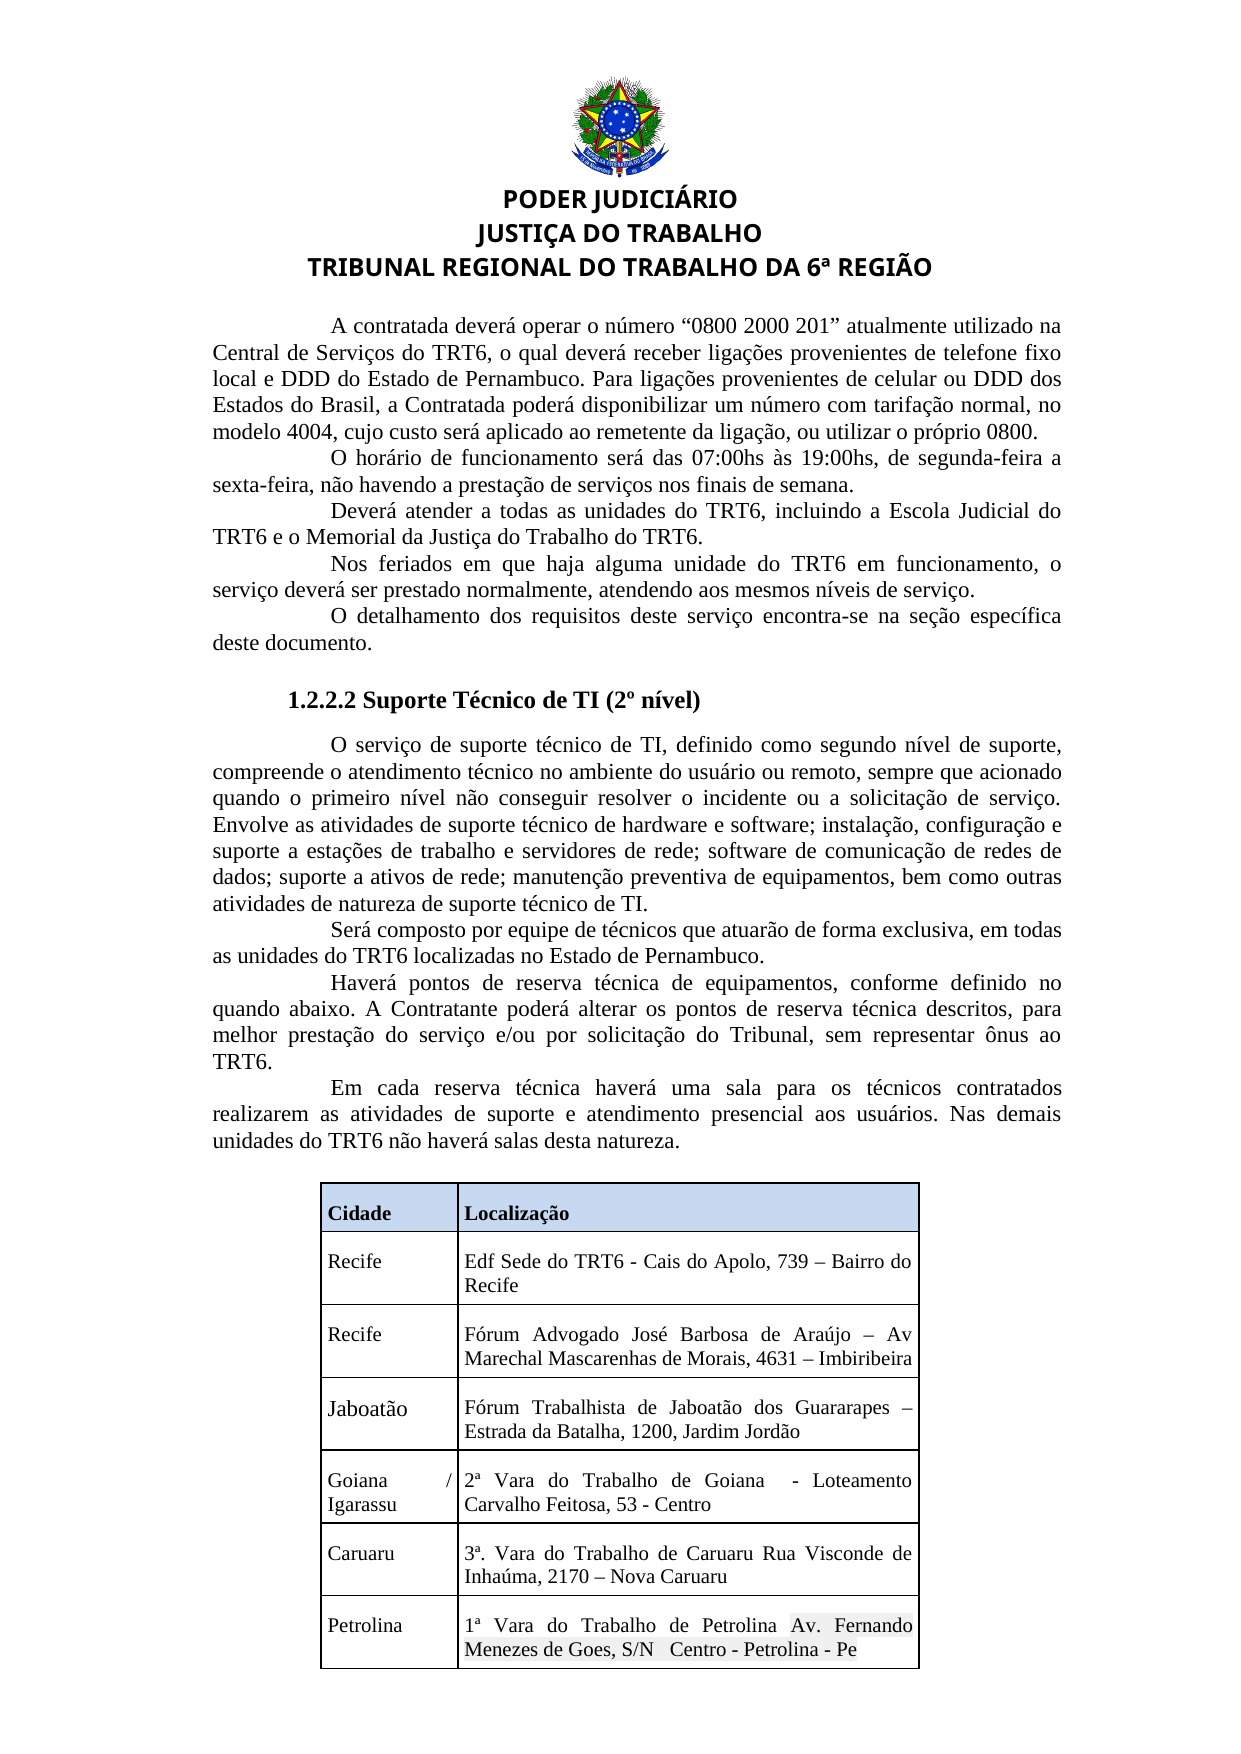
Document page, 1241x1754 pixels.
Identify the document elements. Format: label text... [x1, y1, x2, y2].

table_header Localização [459, 1184, 918, 1231]
text Será composto por equipe de técnicos que atuarão de forma exclusiva, em todas as unidades do TRT6 localizadas no Estado de Pernambuco. [212, 916, 1063, 969]
table_cell Recife [322, 1305, 457, 1376]
text O serviço de suporte técnico de TI, definido como segundo nível de suporte, compreende o atendimento técnico no ambiente do usuário ou remoto, sempre que acionado quando o primeiro nível não conseguir resolver o incidente ou a solicitação de serviço. Envolve as atividades de suporte técnico de hardware e software; instalação, configuração e suporte a estações de trabalho e servidores de rede; software de comunicação de redes de dados; suporte a ativos de rede; manutenção preventiva de equipamentos, bem como outras atividades de natureza de suporte técnico de TI. [212, 732, 1063, 916]
text Deverá atender a todas as unidades do TRT6, incluindo a Escola Judicial do TRT6 e o Memorial da Justiça do Trabalho do TRT6. [212, 497, 1063, 550]
list Suporte Técnico de TI (2º nível) [287, 684, 1063, 714]
table_cell 2ª Vara do Trabalho de Goiana - Loteamento Carvalho Feitosa, 53 - Centro [459, 1451, 918, 1522]
table_cell 3ª. Vara do Trabalho de Caruaru Rua Visconde de Inhaúma, 2170 – Nova Caruaru [459, 1524, 918, 1595]
text A contratada deverá operar o número “0800 2000 201” atualmente utilizado na Central de Serviços do TRT6, o qual deverá receber ligações provenientes de telefone fixo local e DDD do Estado de Pernambuco. Para ligações provenientes de celular ou DDD dos Estados do Brasil, a Contratada poderá disponibilizar um número com tarifação normal, no modelo 4004, cujo custo será aplicado ao remetente da ligação, ou utilizar o próprio 0800. [212, 312, 1063, 444]
table_header Cidade [322, 1184, 457, 1231]
table_cell Recife [322, 1232, 457, 1303]
table_cell Goiana / Igarassu [322, 1451, 457, 1522]
text O detalhamento dos requisitos deste serviço encontra-se na seção específica deste documento. [212, 602, 1063, 655]
text Em cada reserva técnica haverá uma sala para os técnicos contratados realizarem as atividades de suporte e atendimento presencial aos usuários. Nas demais unidades do TRT6 não haverá salas desta natureza. [212, 1074, 1063, 1153]
table_cell Petrolina [322, 1596, 457, 1668]
table_cell Caruaru [322, 1524, 457, 1595]
table_cell Edf Sede do TRT6 - Cais do Apolo, 739 – Bairro do Recife [459, 1232, 918, 1303]
text Haverá pontos de reserva técnica de equipamentos, conforme definido no quando abaixo. A Contratante poderá alterar os pontos de reserva técnica descritos, para melhor prestação do serviço e/ou por solicitação do Tribunal, sem representar ônus ao TRT6. [212, 969, 1063, 1074]
text Nos feriados em que haja alguma unidade do TRT6 em funcionamento, o serviço deverá ser prestado normalmente, atendendo aos mesmos níveis de serviço. [212, 550, 1063, 602]
table_cell 1ª Vara do Trabalho de Petrolina Av. Fernando Menezes de Goes, S/N Centro - Petrolina - Pe [459, 1596, 918, 1668]
text O horário de funcionamento será das 07:00hs às 19:00hs, de segunda-feira a sexta-feira, não havendo a prestação de serviços nos finais de semana. [212, 444, 1063, 497]
table_cell Fórum Advogado José Barbosa de Araújo – Av Marechal Mascarenhas de Morais, 4631 – Imbiribeira [459, 1305, 918, 1376]
table_cell Fórum Trabalhista de Jaboatão dos Guararapes – Estrada da Batalha, 1200, Jardim Jordão [459, 1378, 918, 1449]
table_cell Jaboatão [322, 1378, 457, 1449]
